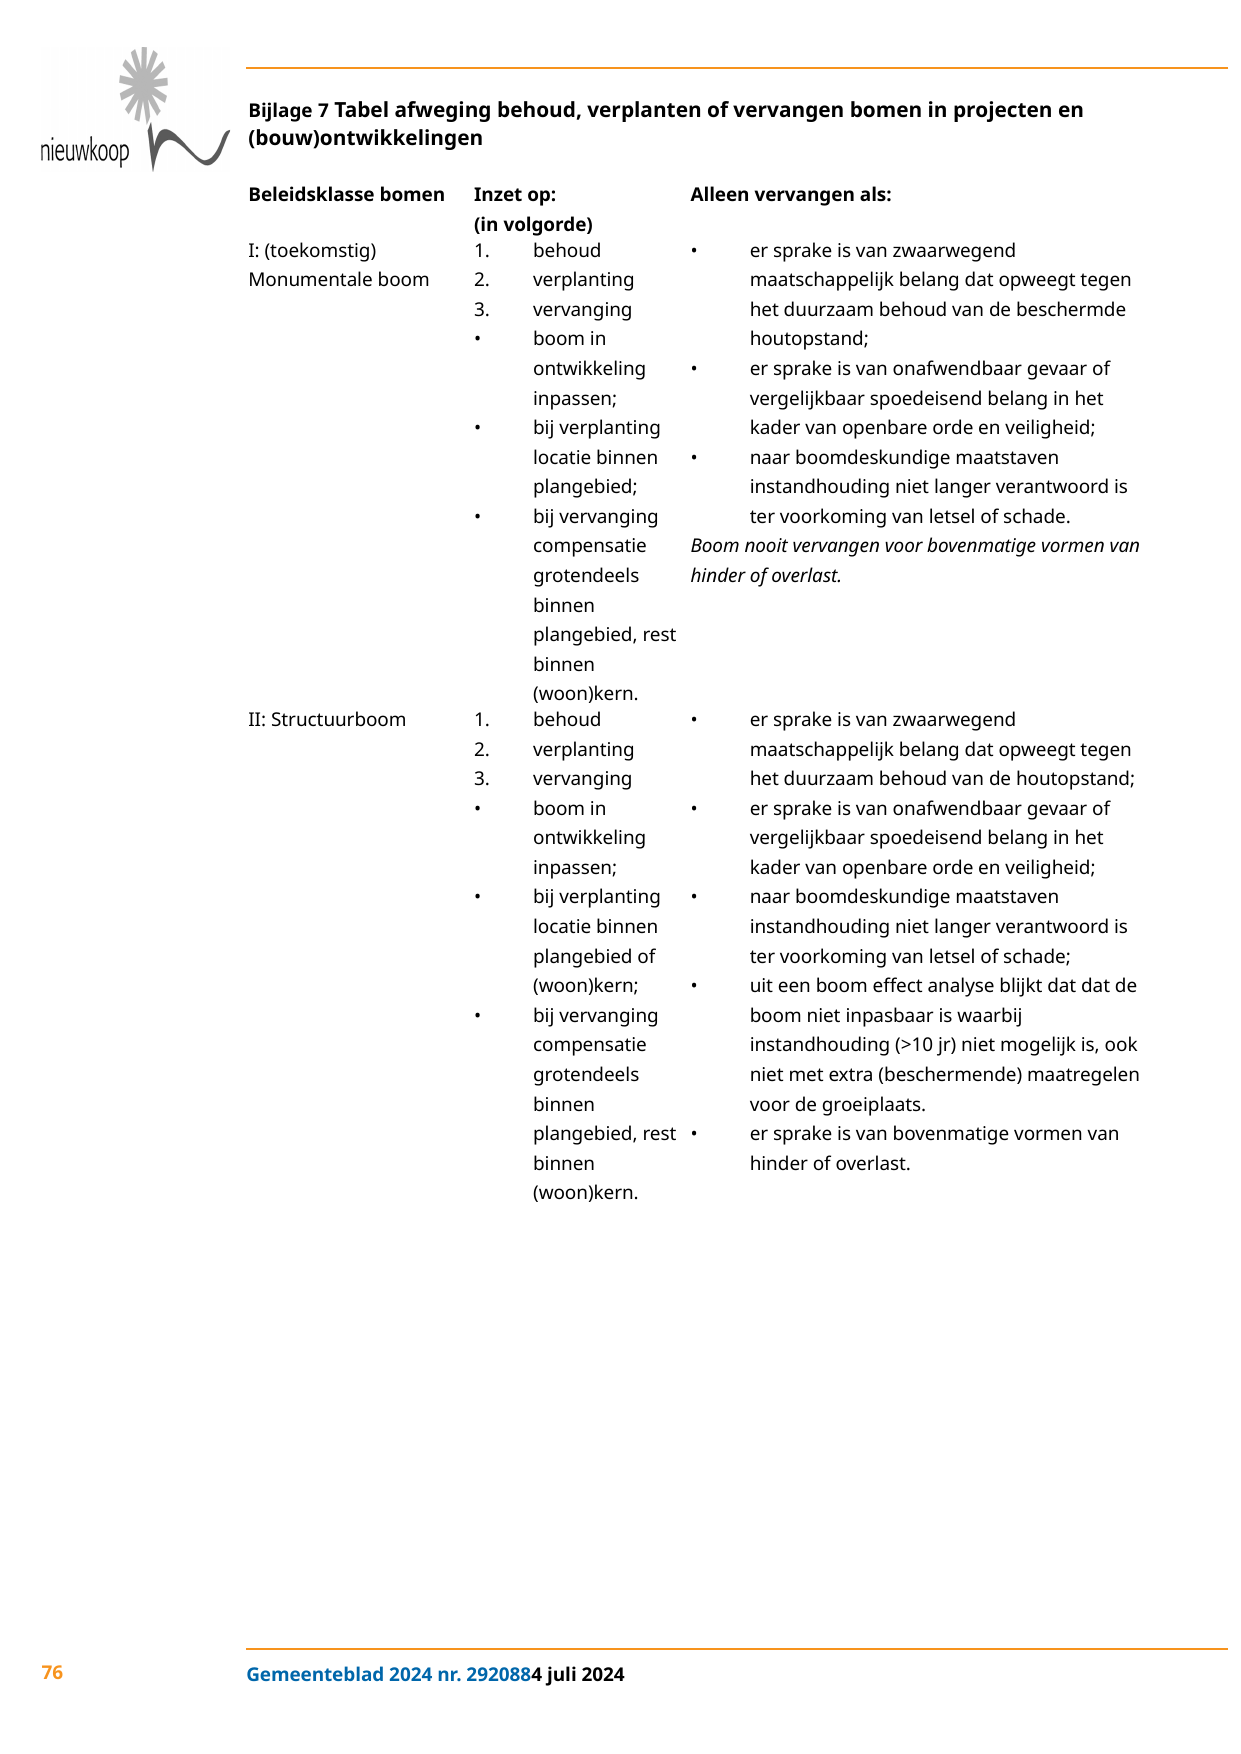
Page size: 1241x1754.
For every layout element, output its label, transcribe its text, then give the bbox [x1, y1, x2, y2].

table_header Inzet op: (in volgorde) [474, 181, 690, 237]
text Bijlage 7 Tabel afweging behoud, verplanten of vervangen bomen in projecten en (bouw)ontwikkelingen [248, 95, 1152, 152]
table_cell II: Structuurboom [248, 706, 474, 1205]
table_cell I: (toekomstig) Monumentale boom [248, 237, 474, 706]
picture [41, 47, 231, 172]
table_cell behoud verplanting vervanging boom in ontwikkeling inpassen; bij verplanting locatie binnen plangebied; bij vervanging compensatie grotendeels binnen plangebied, rest binnen (woon)kern. [474, 237, 690, 706]
table_header Alleen vervangen als: [690, 181, 1152, 237]
table_header Beleidsklasse bomen [248, 181, 474, 237]
table_cell er sprake is van zwaarwegend maatschappelijk belang dat opweegt tegen het duurzaam behoud van de beschermde houtopstand; er sprake is van onafwendbaar gevaar of vergelijkbaar spoedeisend belang in het kader van openbare orde en veiligheid; naar boomdeskundige maatstaven instandhouding niet langer verantwoord is ter voorkoming van letsel of schade. Boom nooit vervangen voor bovenmatige vormen van hinder of overlast. [690, 237, 1152, 706]
table_cell behoud verplanting vervanging boom in ontwikkeling inpassen; bij verplanting locatie binnen plangebied of (woon)kern; bij vervanging compensatie grotendeels binnen plangebied, rest binnen (woon)kern. [474, 706, 690, 1205]
table_cell er sprake is van zwaarwegend maatschappelijk belang dat opweegt tegen het duurzaam behoud van de houtopstand; er sprake is van onafwendbaar gevaar of vergelijkbaar spoedeisend belang in het kader van openbare orde en veiligheid; naar boomdeskundige maatstaven instandhouding niet langer verantwoord is ter voorkoming van letsel of schade; uit een boom effect analyse blijkt dat dat de boom niet inpasbaar is waarbij instandhouding (>10 jr) niet mogelijk is, ook niet met extra (beschermende) maatregelen voor de groeiplaats. er sprake is van bovenmatige vormen van hinder of overlast. [690, 706, 1152, 1205]
